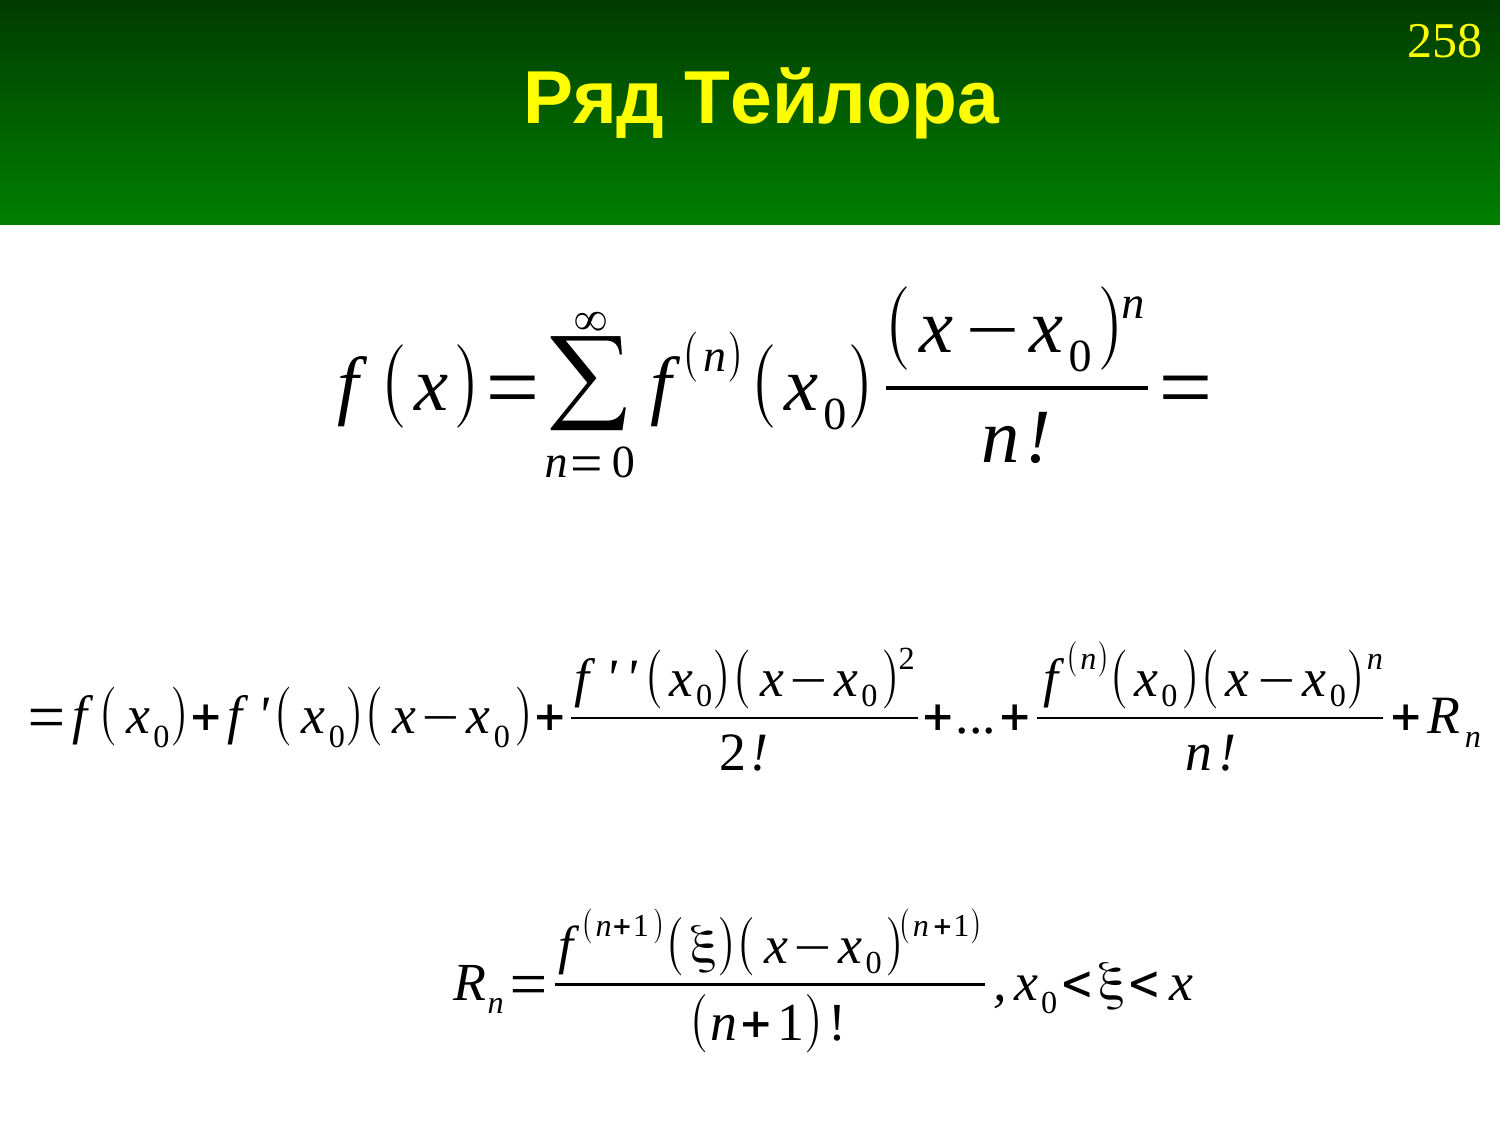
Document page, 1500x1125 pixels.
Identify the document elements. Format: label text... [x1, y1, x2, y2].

chart [11, 638, 1494, 784]
chart [437, 906, 1207, 1055]
title Ряд Тейлора [123, 0, 1399, 188]
chart [318, 275, 1235, 488]
